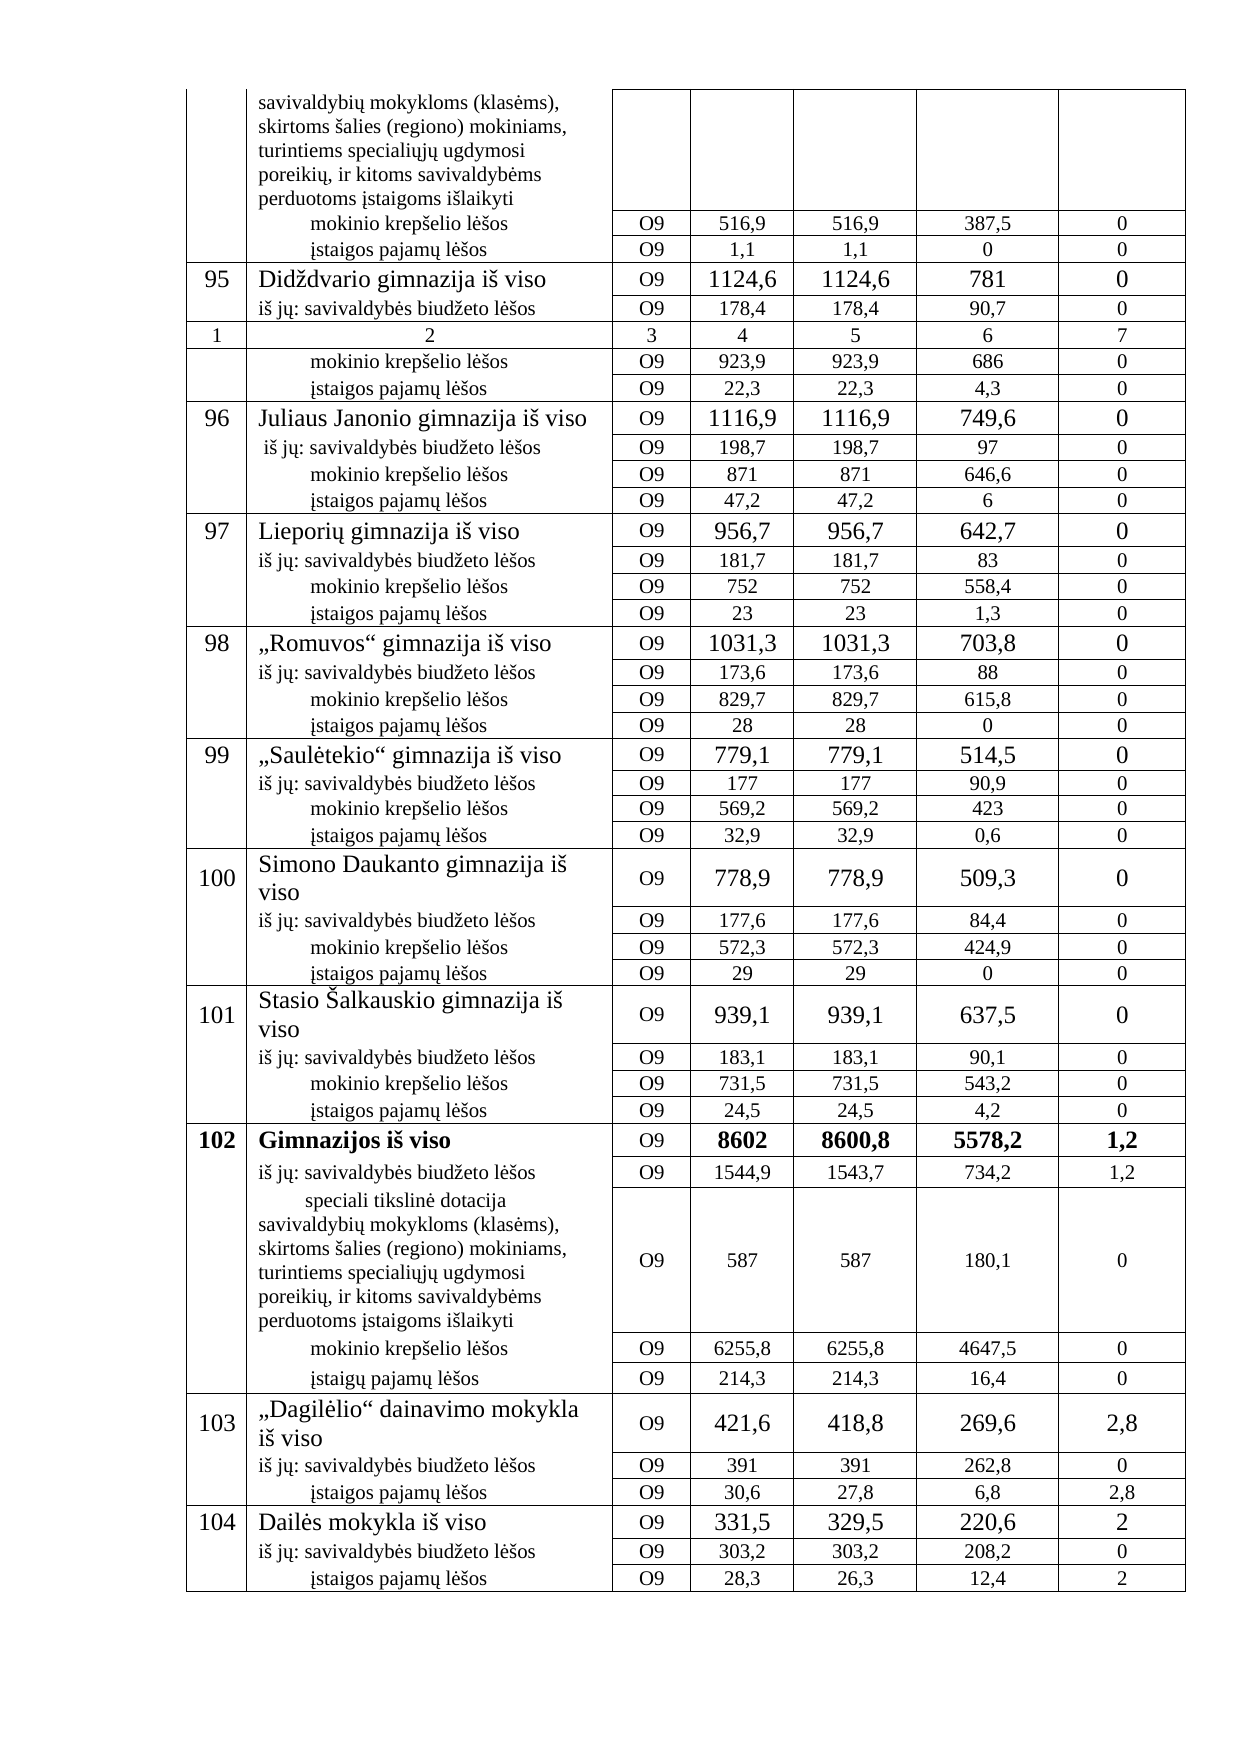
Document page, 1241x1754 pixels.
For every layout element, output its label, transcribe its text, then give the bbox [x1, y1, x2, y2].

table_cell 12,4 [917, 1565, 1058, 1591]
table_cell 0 [1059, 822, 1185, 848]
table_cell 1,3 [917, 600, 1058, 626]
table_cell 871 [691, 461, 793, 487]
table_cell 0 [1059, 402, 1185, 433]
table_cell [187, 1452, 246, 1478]
table_cell O9 [613, 263, 690, 294]
table_cell [187, 460, 246, 487]
table_cell 29 [691, 960, 793, 984]
table_cell 0 [1059, 547, 1185, 573]
table_cell iš jų: savivaldybės biudžeto lėšos [247, 434, 612, 460]
table_cell iš jų: savivaldybės biudžeto lėšos [247, 1538, 612, 1564]
table_cell įstaigos pajamų lėšos [247, 1096, 612, 1123]
table_cell [187, 821, 246, 848]
table_cell įstaigos pajamų lėšos [247, 712, 612, 738]
table_cell 0 [1059, 986, 1185, 1043]
table_cell O9 [613, 375, 690, 401]
table_cell 22,3 [794, 375, 916, 401]
table_cell [187, 906, 246, 933]
table_cell 183,1 [691, 1044, 793, 1069]
table_cell 173,6 [794, 660, 916, 685]
table_cell 83 [917, 547, 1058, 573]
table_cell Didždvario gimnazija iš viso [247, 263, 612, 294]
table_cell 6255,8 [794, 1333, 916, 1362]
table_cell O9 [613, 1363, 690, 1393]
table_cell [187, 1564, 246, 1591]
table_cell 8600,8 [794, 1124, 916, 1156]
table_cell 6 [917, 322, 1058, 348]
table_cell O9 [613, 796, 690, 821]
table_cell 0 [1059, 849, 1185, 906]
table_cell 1124,6 [691, 263, 793, 294]
table_cell įstaigų pajamų lėšos [247, 1362, 612, 1393]
table_cell O9 [613, 1506, 690, 1538]
table_cell 7 [1059, 322, 1185, 348]
table_cell O9 [613, 739, 690, 769]
table_cell O9 [613, 1479, 690, 1505]
table_cell įstaigos pajamų lėšos [247, 959, 612, 984]
table_cell 4 [691, 322, 793, 348]
table_cell [187, 546, 246, 573]
table_cell 102 [187, 1124, 246, 1156]
table_cell 569,2 [794, 796, 916, 821]
table_cell 99 [187, 739, 246, 769]
table_cell 734,2 [917, 1157, 1058, 1187]
table_cell 0 [917, 960, 1058, 984]
table_cell 0 [1059, 349, 1185, 374]
table_cell 22,3 [691, 375, 793, 401]
table_cell įstaigos pajamų lėšos [247, 374, 612, 401]
table_cell speciali tikslinė dotacija savivaldybių mokykloms (klasėms), skirtoms šalies (regiono) mokiniams, turintiems specialiųjų ugdymosi poreikių, ir kitoms savivaldybėms perduotoms įstaigoms išlaikyti [247, 1187, 612, 1332]
table_cell 871 [794, 461, 916, 487]
table_cell 198,7 [691, 435, 793, 460]
table_cell [187, 573, 246, 599]
table_cell [691, 90, 793, 210]
table_cell [917, 90, 1058, 210]
table_cell 90,7 [917, 296, 1058, 321]
table_cell O9 [613, 488, 690, 513]
table_cell mokinio krepšelio lėšos [247, 1070, 612, 1096]
table_cell 0 [1059, 739, 1185, 769]
table_cell 0 [1059, 574, 1185, 599]
table_cell 6255,8 [691, 1333, 793, 1362]
table_cell iš jų: savivaldybės biudžeto lėšos [247, 770, 612, 794]
table_cell 0 [1059, 1071, 1185, 1096]
table_cell mokinio krepšelio lėšos [247, 573, 612, 599]
table_cell [187, 295, 246, 321]
table_cell iš jų: savivaldybės biudžeto lėšos [247, 906, 612, 933]
table_cell O9 [613, 1188, 690, 1332]
table_cell įstaigos pajamų lėšos [247, 1564, 612, 1591]
table_cell 572,3 [794, 934, 916, 959]
table_cell Gimnazijos iš viso [247, 1124, 612, 1156]
table_cell 98 [187, 627, 246, 658]
table_cell 178,4 [794, 296, 916, 321]
table_cell 752 [794, 574, 916, 599]
table_cell O9 [613, 986, 690, 1043]
table_cell O9 [613, 713, 690, 738]
table_cell O9 [613, 547, 690, 573]
table_cell [187, 1187, 246, 1332]
table_cell 2,8 [1059, 1479, 1185, 1505]
table_cell 177,6 [794, 907, 916, 933]
table_cell 1544,9 [691, 1157, 793, 1187]
table_cell 0 [1059, 1044, 1185, 1069]
table_cell [794, 90, 916, 210]
table_cell 3 [613, 322, 690, 348]
table_cell 27,8 [794, 1479, 916, 1505]
table_cell „Dagilėlio“ dainavimo mokykla iš viso [247, 1394, 612, 1452]
table_cell 28,3 [691, 1565, 793, 1591]
table_cell 1031,3 [794, 627, 916, 658]
table_cell 731,5 [794, 1071, 916, 1096]
table_cell 939,1 [794, 986, 916, 1043]
table_cell 391 [691, 1453, 793, 1478]
table_cell mokinio krepšelio lėšos [247, 685, 612, 712]
table_cell 95 [187, 263, 246, 294]
table_cell [187, 959, 246, 984]
table_cell [187, 712, 246, 738]
table_cell [187, 659, 246, 685]
table_cell O9 [613, 402, 690, 433]
table_cell [187, 1070, 246, 1096]
table_cell 615,8 [917, 686, 1058, 712]
table_cell 0 [1059, 375, 1185, 401]
table_cell 0 [1059, 660, 1185, 685]
table_cell 391 [794, 1453, 916, 1478]
table_cell 0 [1059, 435, 1185, 460]
table_cell 29 [794, 960, 916, 984]
table_cell 956,7 [794, 514, 916, 546]
table_cell 32,9 [691, 822, 793, 848]
table_cell [187, 434, 246, 460]
table_cell 26,3 [794, 1565, 916, 1591]
table_cell 30,6 [691, 1479, 793, 1505]
table_cell 0 [917, 236, 1058, 262]
table_cell 0 [1059, 627, 1185, 658]
table_cell 28 [691, 713, 793, 738]
table_cell 1124,6 [794, 263, 916, 294]
table_cell 177 [691, 771, 793, 794]
table_cell 1,1 [794, 236, 916, 262]
table_cell O9 [613, 514, 690, 546]
table_cell [1059, 90, 1185, 210]
table_cell 198,7 [794, 435, 916, 460]
table_cell 514,5 [917, 739, 1058, 769]
table_cell O9 [613, 236, 690, 262]
table_cell 24,5 [691, 1097, 793, 1123]
table_cell 103 [187, 1394, 246, 1452]
table_cell 0 [1059, 600, 1185, 626]
table_cell 28 [794, 713, 916, 738]
table_cell 939,1 [691, 986, 793, 1043]
table_cell 778,9 [691, 849, 793, 906]
table_cell įstaigos pajamų lėšos [247, 487, 612, 513]
table_cell 0 [1059, 1363, 1185, 1393]
table_cell iš jų: savivaldybės biudžeto lėšos [247, 1156, 612, 1187]
table_cell O9 [613, 1394, 690, 1452]
table_cell O9 [613, 907, 690, 933]
table_cell 214,3 [794, 1363, 916, 1393]
table_cell 24,5 [794, 1097, 916, 1123]
table_cell 84,4 [917, 907, 1058, 933]
table_cell 923,9 [691, 349, 793, 374]
table_cell mokinio krepšelio lėšos [247, 460, 612, 487]
table_cell 543,2 [917, 1071, 1058, 1096]
table_cell 703,8 [917, 627, 1058, 658]
table_cell O9 [613, 960, 690, 984]
table_cell 0 [1059, 686, 1185, 712]
table_cell mokinio krepšelio lėšos [247, 1332, 612, 1362]
table_cell 262,8 [917, 1453, 1058, 1478]
table_cell 47,2 [794, 488, 916, 513]
table_cell [187, 374, 246, 401]
table_cell 0 [1059, 1453, 1185, 1478]
table_cell 1,2 [1059, 1157, 1185, 1187]
table_cell 0 [1059, 796, 1185, 821]
table_cell 0,6 [917, 822, 1058, 848]
table_cell 4,2 [917, 1097, 1058, 1123]
table_cell 101 [187, 986, 246, 1043]
table_cell 178,4 [691, 296, 793, 321]
table_cell 642,7 [917, 514, 1058, 546]
table_cell 516,9 [691, 211, 793, 235]
table_cell 509,3 [917, 849, 1058, 906]
table_cell 16,4 [917, 1363, 1058, 1393]
table_cell 23 [794, 600, 916, 626]
table_cell 752 [691, 574, 793, 599]
table_cell 32,9 [794, 822, 916, 848]
table_cell 1116,9 [691, 402, 793, 433]
table_cell [187, 210, 246, 235]
table_cell 0 [1059, 488, 1185, 513]
table_cell O9 [613, 574, 690, 599]
table_cell 956,7 [691, 514, 793, 546]
table_cell 424,9 [917, 934, 1058, 959]
table_cell 47,2 [691, 488, 793, 513]
table_cell mokinio krepšelio lėšos [247, 210, 612, 235]
table_cell iš jų: savivaldybės biudžeto lėšos [247, 546, 612, 573]
table_cell [187, 1332, 246, 1362]
table_cell 779,1 [691, 739, 793, 769]
table_cell O9 [613, 822, 690, 848]
table_cell O9 [613, 934, 690, 959]
table_cell 5 [794, 322, 916, 348]
table_cell 0 [1059, 211, 1185, 235]
table_cell 181,7 [691, 547, 793, 573]
table_cell 0 [917, 713, 1058, 738]
table_cell 778,9 [794, 849, 916, 906]
table_cell 173,6 [691, 660, 793, 685]
table_cell 587 [691, 1188, 793, 1332]
table_cell 0 [1059, 461, 1185, 487]
table_cell 569,2 [691, 796, 793, 821]
table_cell 331,5 [691, 1506, 793, 1538]
table_cell 303,2 [794, 1539, 916, 1564]
table_cell 88 [917, 660, 1058, 685]
table_cell 731,5 [691, 1071, 793, 1096]
table_cell 387,5 [917, 211, 1058, 235]
table_cell [613, 90, 690, 210]
table_cell mokinio krepšelio lėšos [247, 349, 612, 374]
table_cell Juliaus Janonio gimnazija iš viso [247, 402, 612, 433]
table_cell 214,3 [691, 1363, 793, 1393]
table_cell 779,1 [794, 739, 916, 769]
table_cell O9 [613, 1565, 690, 1591]
table_cell 0 [1059, 960, 1185, 984]
table_cell 2,8 [1059, 1394, 1185, 1452]
table_cell 646,6 [917, 461, 1058, 487]
table_cell [187, 1043, 246, 1069]
table_cell 1,2 [1059, 1124, 1185, 1156]
table_cell 637,5 [917, 986, 1058, 1043]
table_cell [187, 89, 246, 210]
table_cell 1116,9 [794, 402, 916, 433]
table_cell O9 [613, 627, 690, 658]
table_cell 100 [187, 849, 246, 906]
table_cell 0 [1059, 1333, 1185, 1362]
table_cell iš jų: savivaldybės biudžeto lėšos [247, 295, 612, 321]
table_cell 181,7 [794, 547, 916, 573]
table_cell [187, 795, 246, 821]
table_cell 2 [1059, 1506, 1185, 1538]
table_cell [187, 1362, 246, 1393]
table_cell 558,4 [917, 574, 1058, 599]
table_cell 923,9 [794, 349, 916, 374]
table_cell O9 [613, 1539, 690, 1564]
table_cell 4647,5 [917, 1333, 1058, 1362]
table_cell 0 [1059, 771, 1185, 794]
table_cell įstaigos pajamų lėšos [247, 821, 612, 848]
table_cell O9 [613, 686, 690, 712]
table_cell 303,2 [691, 1539, 793, 1564]
table_cell 177 [794, 771, 916, 794]
table_cell 1,1 [691, 236, 793, 262]
table_cell mokinio krepšelio lėšos [247, 933, 612, 959]
table_cell „Romuvos“ gimnazija iš viso [247, 627, 612, 658]
table_cell [187, 685, 246, 712]
table_cell 2 [1059, 1565, 1185, 1591]
table_cell 97 [187, 514, 246, 546]
table_cell O9 [613, 211, 690, 235]
table_cell 516,9 [794, 211, 916, 235]
table_cell 96 [187, 402, 246, 433]
table_cell O9 [613, 1044, 690, 1069]
table_cell iš jų: savivaldybės biudžeto lėšos [247, 659, 612, 685]
table_cell O9 [613, 1097, 690, 1123]
table_cell 0 [1059, 1539, 1185, 1564]
table_cell 180,1 [917, 1188, 1058, 1332]
table_cell 423 [917, 796, 1058, 821]
table_cell 90,9 [917, 771, 1058, 794]
table_cell O9 [613, 1333, 690, 1362]
table_cell Simono Daukanto gimnazija iš viso [247, 849, 612, 906]
table_cell 781 [917, 263, 1058, 294]
table_cell 6,8 [917, 1479, 1058, 1505]
table_cell [187, 235, 246, 262]
table_cell 23 [691, 600, 793, 626]
table_cell Dailės mokykla iš viso [247, 1506, 612, 1538]
table_cell Stasio Šalkauskio gimnazija iš viso [247, 986, 612, 1043]
table_cell O9 [613, 660, 690, 685]
table_cell [187, 770, 246, 794]
table_cell savivaldybių mokykloms (klasėms), skirtoms šalies (regiono) mokiniams, turintiems specialiųjų ugdymosi poreikių, ir kitoms savivaldybėms perduotoms įstaigoms išlaikyti [247, 89, 612, 210]
table_cell 0 [1059, 907, 1185, 933]
table_cell [187, 1478, 246, 1505]
table_cell 686 [917, 349, 1058, 374]
table_cell 97 [917, 435, 1058, 460]
table_cell [187, 487, 246, 513]
table_cell 8602 [691, 1124, 793, 1156]
table_cell 1 [187, 322, 246, 348]
table_cell 829,7 [691, 686, 793, 712]
table_cell O9 [613, 461, 690, 487]
table_cell Lieporių gimnazija iš viso [247, 514, 612, 546]
table_cell [187, 1096, 246, 1123]
table_cell O9 [613, 296, 690, 321]
table_cell 183,1 [794, 1044, 916, 1069]
table_cell mokinio krepšelio lėšos [247, 795, 612, 821]
table_cell O9 [613, 349, 690, 374]
table_cell įstaigos pajamų lėšos [247, 1478, 612, 1505]
table_cell [187, 349, 246, 374]
table_cell iš jų: savivaldybės biudžeto lėšos [247, 1452, 612, 1478]
table_cell [187, 599, 246, 626]
table_cell O9 [613, 435, 690, 460]
table_cell 749,6 [917, 402, 1058, 433]
table_cell 2 [247, 322, 612, 348]
table_cell 0 [1059, 263, 1185, 294]
table_cell 587 [794, 1188, 916, 1332]
table_cell 0 [1059, 236, 1185, 262]
table_cell 1031,3 [691, 627, 793, 658]
table_cell 104 [187, 1506, 246, 1538]
table_cell 329,5 [794, 1506, 916, 1538]
table_cell 0 [1059, 1188, 1185, 1332]
table_cell [187, 1538, 246, 1564]
table_cell 208,2 [917, 1539, 1058, 1564]
table_cell 177,6 [691, 907, 793, 933]
table_cell O9 [613, 1453, 690, 1478]
table_cell [187, 933, 246, 959]
table_cell O9 [613, 1071, 690, 1096]
table_cell 0 [1059, 514, 1185, 546]
table_cell 829,7 [794, 686, 916, 712]
table_cell „Saulėtekio“ gimnazija iš viso [247, 739, 612, 769]
table_cell [187, 1156, 246, 1187]
table_cell O9 [613, 1157, 690, 1187]
table_cell 4,3 [917, 375, 1058, 401]
table_cell įstaigos pajamų lėšos [247, 235, 612, 262]
table_cell 1543,7 [794, 1157, 916, 1187]
table_cell 6 [917, 488, 1058, 513]
table_cell 418,8 [794, 1394, 916, 1452]
table_cell O9 [613, 600, 690, 626]
table_cell įstaigos pajamų lėšos [247, 599, 612, 626]
table_cell 90,1 [917, 1044, 1058, 1069]
table_cell O9 [613, 771, 690, 794]
table_cell 220,6 [917, 1506, 1058, 1538]
table_cell O9 [613, 849, 690, 906]
table_cell O9 [613, 1124, 690, 1156]
table_cell 269,6 [917, 1394, 1058, 1452]
table_cell 421,6 [691, 1394, 793, 1452]
table_cell 0 [1059, 296, 1185, 321]
table_cell iš jų: savivaldybės biudžeto lėšos [247, 1043, 612, 1069]
table_cell 5578,2 [917, 1124, 1058, 1156]
table_cell 0 [1059, 713, 1185, 738]
table_cell 0 [1059, 1097, 1185, 1123]
table_cell 0 [1059, 934, 1185, 959]
table_cell 572,3 [691, 934, 793, 959]
